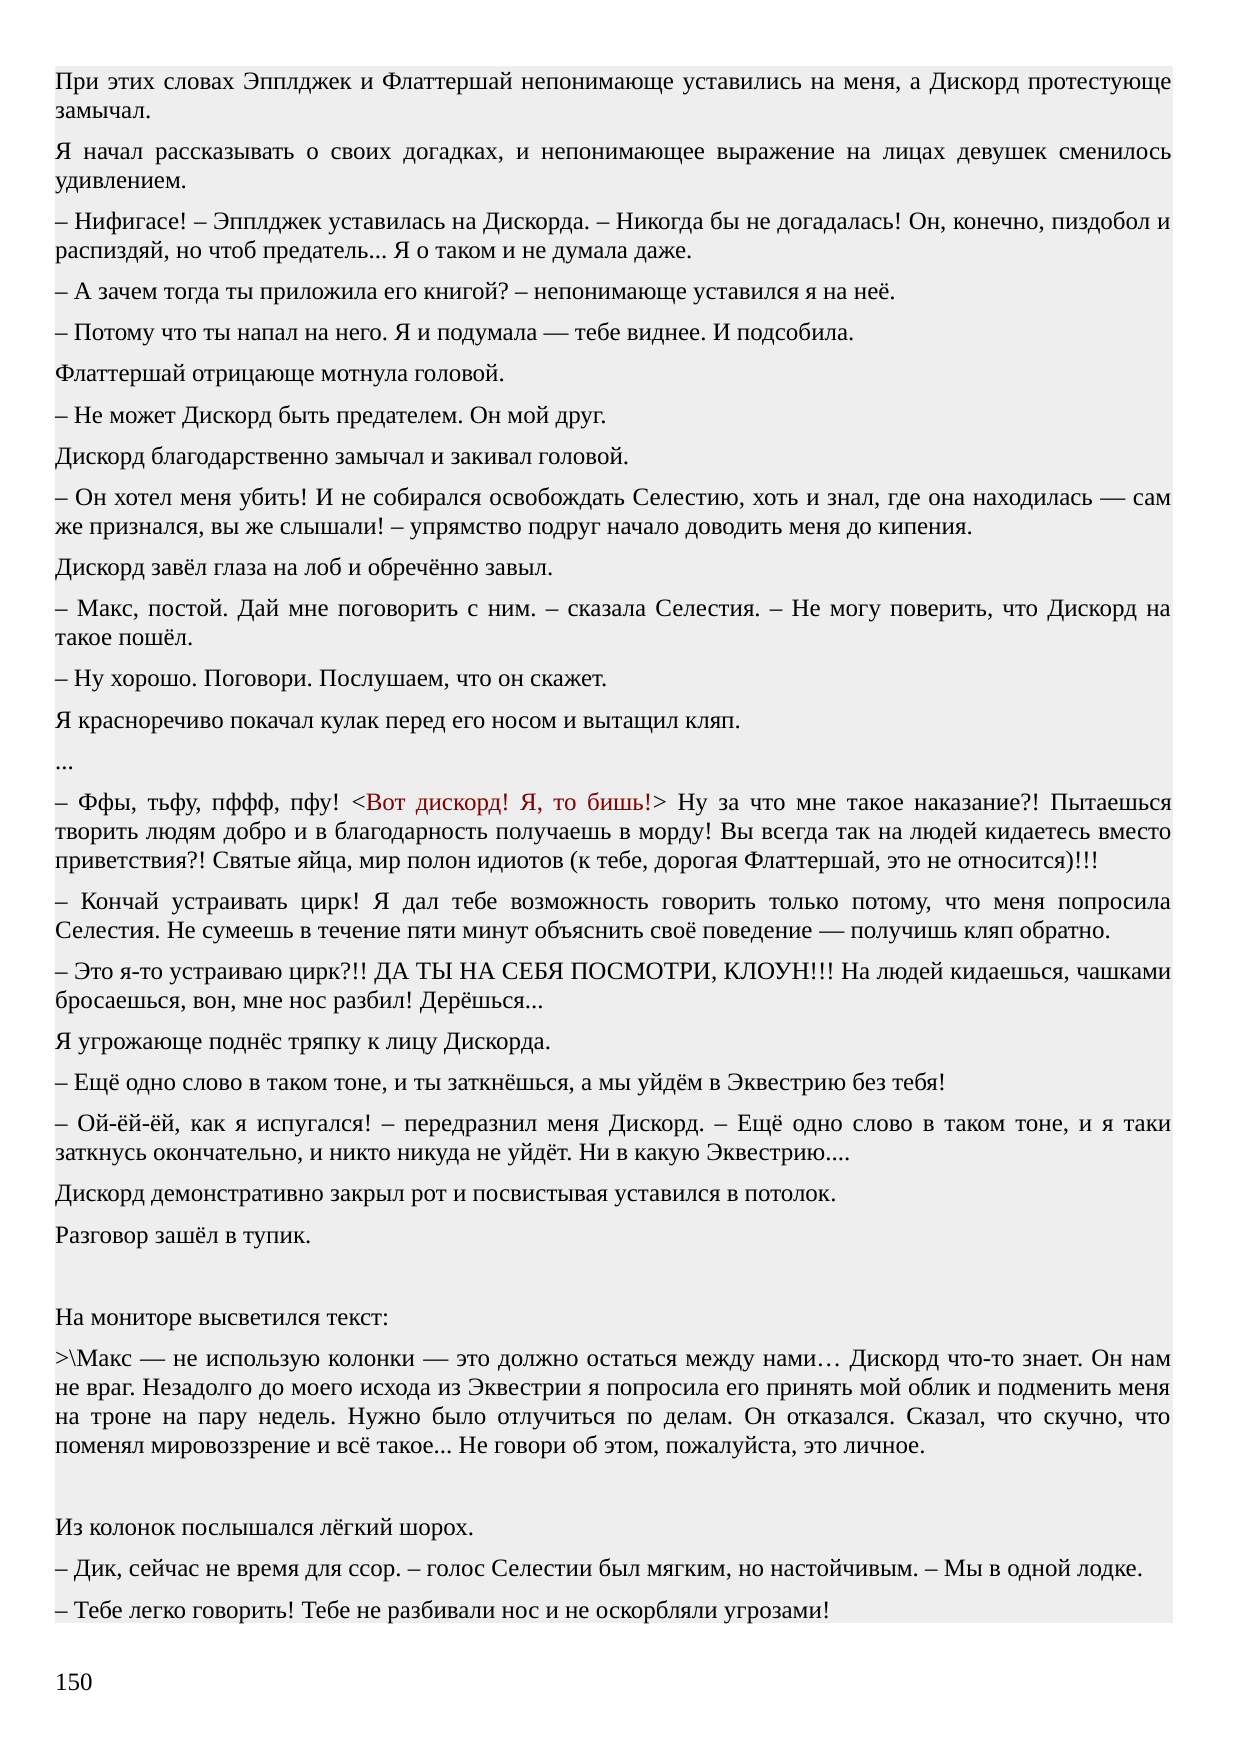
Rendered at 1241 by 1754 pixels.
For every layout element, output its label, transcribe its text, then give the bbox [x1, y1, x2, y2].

text Разговор зашёл в тупик. [55, 1220, 1173, 1248]
text – Дик, сейчас не время для ссор. – голос Селестии был мягким, но настойчивым. – Мы в одной лодке. [55, 1553, 1173, 1582]
text >\Макс — не использую колонки — это должно остаться между нами… Дискорд что-то знает. Он нам не враг. Незадолго до моего исхода из Эквестрии я попросила его принять мой облик и подменить меня на троне на пару недель. Нужно было отлучиться по делам. Он отказался. Сказал, что скучно, что поменял мировоззрение и всё такое... Не говори об этом, пожалуйста, это личное. [55, 1343, 1173, 1458]
text Я красноречиво покачал кулак перед его носом и вытащил кляп. [55, 705, 1173, 733]
text – Ну хорошо. Поговори. Послушаем, что он скажет. [55, 663, 1173, 692]
text Дискорд благодарственно замычал и закивал головой. [55, 441, 1173, 470]
text Я начал рассказывать о своих догадках, и непонимающее выражение на лицах девушек сменилось удивлением. [55, 136, 1173, 193]
text – Потому что ты напал на него. Я и подумала — тебе виднее. И подсобила. [55, 317, 1173, 346]
text – Ой-ёй-ёй, как я испугался! – передразнил меня Дискорд. – Ещё одно слово в таком тоне, и я таки заткнусь окончательно, и никто никуда не уйдёт. Ни в какую Эквестрию.... [55, 1108, 1173, 1166]
text ... [55, 746, 1173, 775]
text Я угрожающе поднёс тряпку к лицу Дискорда. [55, 1026, 1173, 1055]
text – Макс, постой. Дай мне поговорить с ним. – сказала Селестия. – Не могу поверить, что Дискорд на такое пошёл. [55, 593, 1173, 651]
text – Ффы, тьфу, пффф, пфу! <Вот дискорд! Я, то бишь!> Ну за что мне такое наказание?! Пытаешься творить людям добро и в благодарность получаешь в морду! Вы всегда так на людей кидаетесь вместо приветствия?! Святые яйца, мир полон идиотов (к тебе, дорогая Флаттершай, это не относится)!!! [55, 787, 1173, 873]
text – Это я-то устраиваю цирк?!! ДА ТЫ НА СЕБЯ ПОСМОТРИ, КЛОУН!!! На людей кидаешься, чашками бросаешься, вон, мне нос разбил! Дерёшься... [55, 956, 1173, 1013]
text Флаттершай отрицающе мотнула головой. [55, 358, 1173, 387]
text На мониторе высветился текст: [55, 1302, 1173, 1331]
text – Кончай устраивать цирк! Я дал тебе возможность говорить только потому, что меня попросила Селестия. Не сумеешь в течение пяти минут объяснить своё поведение — получишь кляп обратно. [55, 886, 1173, 943]
text Дискорд завёл глаза на лоб и обречённо завыл. [55, 552, 1173, 581]
text Из колонок послышался лёгкий шорох. [55, 1512, 1173, 1541]
text – Он хотел меня убить! И не собирался освобождать Селестию, хоть и знал, где она находилась — сам же признался, вы же слышали! – упрямство подруг начало доводить меня до кипения. [55, 482, 1173, 540]
text – Нифигасе! – Эпплджек уставилась на Дискорда. – Никогда бы не догадалась! Он, конечно, пиздобол и распиздяй, но чтоб предатель... Я о таком и не думала даже. [55, 206, 1173, 263]
text – А зачем тогда ты приложила его книгой? – непонимающе уставился я на неё. [55, 276, 1173, 305]
text – Ещё одно слово в таком тоне, и ты заткнёшься, а мы уйдём в Эквестрию без тебя! [55, 1067, 1173, 1096]
text Дискорд демонстративно закрыл рот и посвистывая уставился в потолок. [55, 1178, 1173, 1207]
text При этих словах Эпплджек и Флаттершай непонимающе уставились на меня, а Дискорд протестующе замычал. [55, 66, 1173, 123]
text – Тебе легко говорить! Тебе не разбивали нос и не оскорбляли угрозами! [55, 1595, 1173, 1623]
text – Не может Дискорд быть предателем. Он мой друг. [55, 400, 1173, 428]
